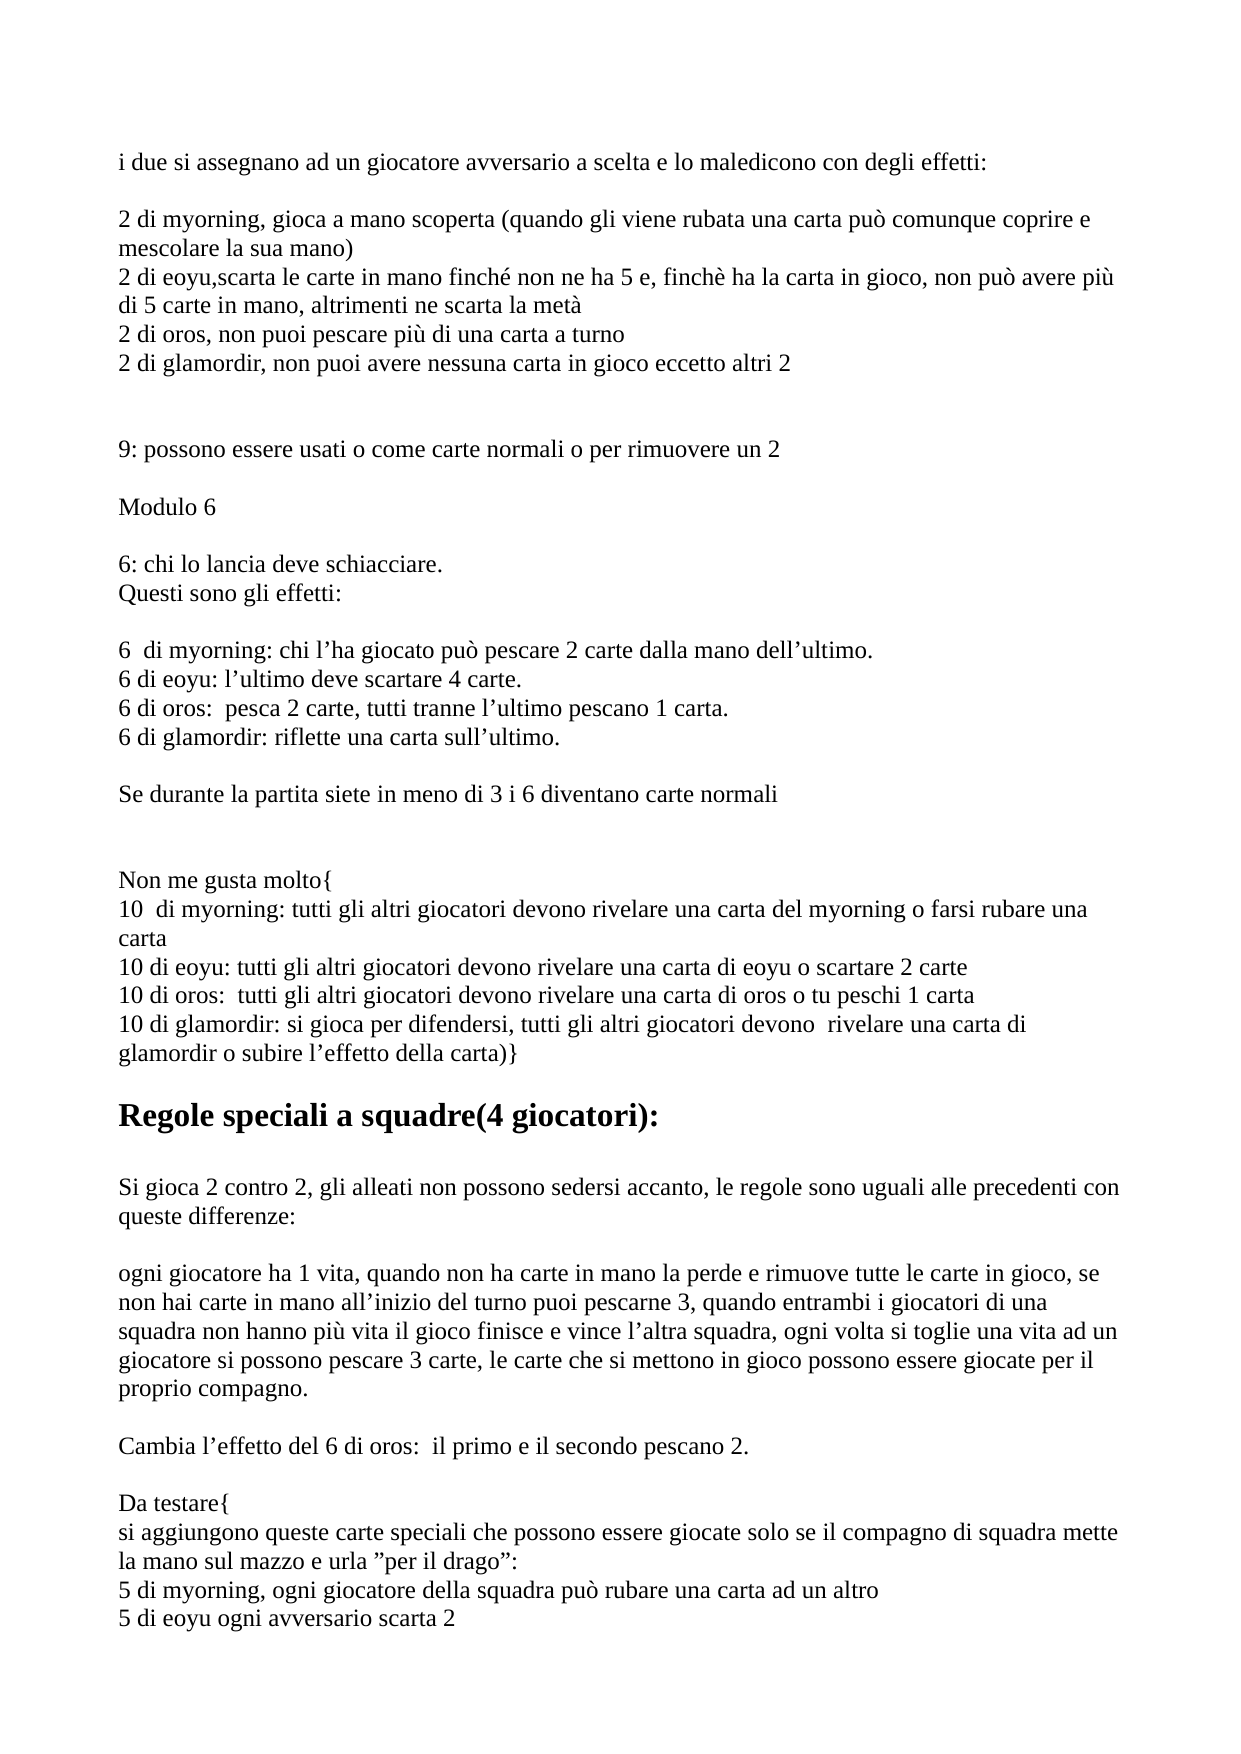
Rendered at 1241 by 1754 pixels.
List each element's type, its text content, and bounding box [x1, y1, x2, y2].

text 10 di myorning: tutti gli altri giocatori devono rivelare una carta del myorning o farsi rubare una carta [118, 894, 1122, 952]
text 10 di eoyu: tutti gli altri giocatori devono rivelare una carta di eoyu o scartare 2 carte [118, 952, 1122, 981]
text 9: possono essere usati o come carte normali o per rimuovere un 2 [118, 434, 1122, 463]
text 6 di glamordir: riflette una carta sull’ultimo. [118, 722, 1122, 751]
text 2 di eoyu,scarta le carte in mano finché non ne ha 5 e, finchè ha la carta in gioco, non può avere più di 5 carte in mano, altrimenti ne scarta la metà [118, 262, 1122, 319]
text Regole speciali a squadre(4 giocatori): [118, 1096, 1122, 1134]
text Questi sono gli effetti: [118, 578, 1122, 607]
text si aggiungono queste carte speciali che possono essere giocate solo se il compagno di squadra mette la mano sul mazzo e urla ”per il drago”: [118, 1517, 1122, 1575]
text 5 di myorning, ogni giocatore della squadra può rubare una carta ad un altro [118, 1575, 1122, 1603]
text Non me gusta molto{ [118, 866, 1122, 894]
text 6: chi lo lancia deve schiacciare. [118, 549, 1122, 578]
text 10 di oros: tutti gli altri giocatori devono rivelare una carta di oros o tu peschi 1 carta [118, 981, 1122, 1009]
text 2 di oros, non puoi pescare più di una carta a turno [118, 319, 1122, 348]
text Si gioca 2 contro 2, gli alleati non possono sedersi accanto, le regole sono uguali alle precedenti con queste differenze: [118, 1172, 1122, 1230]
text 2 di myorning, gioca a mano scoperta (quando gli viene rubata una carta può comunque coprire e mescolare la sua mano) [118, 204, 1122, 262]
text Cambia l’effetto del 6 di oros: il primo e il secondo pescano 2. [118, 1431, 1122, 1460]
text 5 di eoyu ogni avversario scarta 2 [118, 1603, 1122, 1632]
text 10 di glamordir: si gioca per difendersi, tutti gli altri giocatori devono rivelare una carta di glamordir o subire l’effetto della carta)} [118, 1009, 1122, 1067]
text Da testare{ [118, 1488, 1122, 1517]
text 6 di eoyu: l’ultimo deve scartare 4 carte. [118, 664, 1122, 693]
text Se durante la partita siete in meno di 3 i 6 diventano carte normali [118, 779, 1122, 808]
text Modulo 6 [118, 492, 1122, 521]
text 6 di myorning: chi l’ha giocato può pescare 2 carte dalla mano dell’ultimo. [118, 636, 1122, 664]
text 2 di glamordir, non puoi avere nessuna carta in gioco eccetto altri 2 [118, 348, 1122, 377]
text 6 di oros: pesca 2 carte, tutti tranne l’ultimo pescano 1 carta. [118, 693, 1122, 722]
text i due si assegnano ad un giocatore avversario a scelta e lo maledicono con degli effetti: [118, 147, 1122, 176]
text ogni giocatore ha 1 vita, quando non ha carte in mano la perde e rimuove tutte le carte in gioco, se non hai carte in mano all’inizio del turno puoi pescarne 3, quando entrambi i giocatori di una squadra non hanno più vita il gioco finisce e vince l’altra squadra, ogni volta si toglie una vita ad un giocatore si possono pescare 3 carte, le carte che si mettono in gioco possono essere giocate per il proprio compagno. [118, 1258, 1122, 1402]
